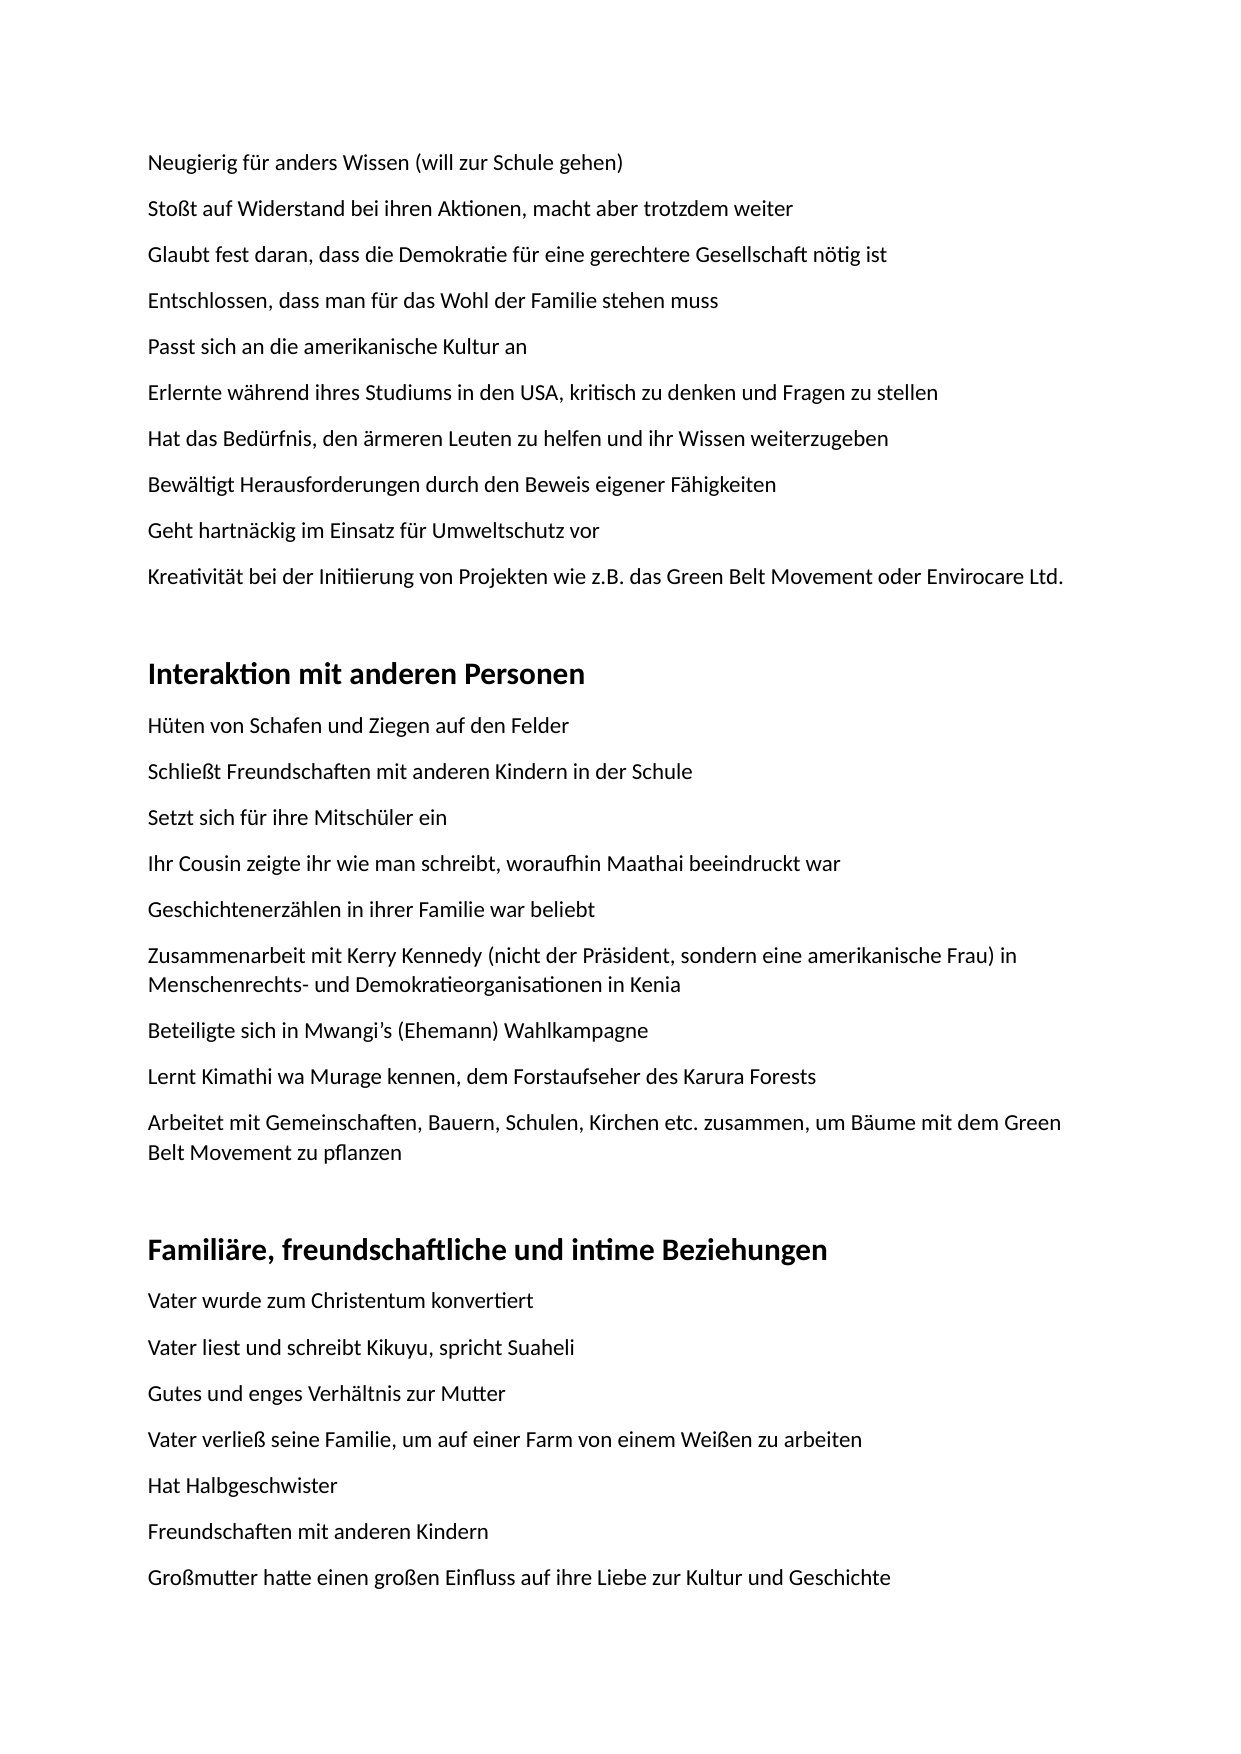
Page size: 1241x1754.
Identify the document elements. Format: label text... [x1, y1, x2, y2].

text Ihr Cousin zeigte ihr wie man schreibt, woraufhin Maathai beeindruckt war [148, 849, 1093, 877]
text Geht hartnäckig im Einsatz für Umweltschutz vor [148, 516, 1093, 544]
text Vater wurde zum Christentum konvertiert [148, 1287, 1093, 1314]
text Zusammenarbeit mit Kerry Kennedy (nicht der Präsident, sondern eine amerikanische Frau) in Menschenrechts- und Demokratieorganisationen in Kenia [148, 941, 1093, 998]
text Entschlossen, dass man für das Wohl der Familie stehen muss [148, 286, 1093, 314]
text Hat Halbgeschwister [148, 1471, 1093, 1499]
text Passt sich an die amerikanische Kultur an [148, 332, 1093, 360]
text Bewältigt Herausforderungen durch den Beweis eigener Fähigkeiten [148, 470, 1093, 498]
text Glaubt fest daran, dass die Demokratie für eine gerechtere Gesellschaft nötig ist [148, 240, 1093, 268]
text Arbeitet mit Gemeinschaften, Bauern, Schulen, Kirchen etc. zusammen, um Bäume mit dem Green Belt Movement zu pflanzen [148, 1108, 1093, 1166]
text Familiäre, freundschaftliche und intime Beziehungen [148, 1230, 1093, 1268]
text Setzt sich für ihre Mitschüler ein [148, 803, 1093, 831]
text Hat das Bedürfnis, den ärmeren Leuten zu helfen und ihr Wissen weiterzugeben [148, 424, 1093, 452]
text Hüten von Schafen und Ziegen auf den Felder [148, 711, 1093, 739]
text Interaktion mit anderen Personen [148, 654, 1093, 692]
text Geschichtenerzählen in ihrer Familie war beliebt [148, 895, 1093, 923]
text Beteiligte sich in Mwangi’s (Ehemann) Wahlkampagne [148, 1016, 1093, 1044]
text Stoßt auf Widerstand bei ihren Aktionen, macht aber trotzdem weiter [148, 194, 1093, 222]
text Kreativität bei der Initiierung von Projekten wie z.B. das Green Belt Movement oder Envirocare Ltd. [148, 562, 1093, 590]
text Gutes und enges Verhältnis zur Mutter [148, 1379, 1093, 1407]
text Vater liest und schreibt Kikuyu, spricht Suaheli [148, 1333, 1093, 1361]
text Schließt Freundschaften mit anderen Kindern in der Schule [148, 757, 1093, 785]
text Vater verließ seine Familie, um auf einer Farm von einem Weißen zu arbeiten [148, 1425, 1093, 1453]
text Erlernte während ihres Studiums in den USA, kritisch zu denken und Fragen zu stellen [148, 378, 1093, 406]
text Freundschaften mit anderen Kindern [148, 1517, 1093, 1545]
text Lernt Kimathi wa Murage kennen, dem Forstaufseher des Karura Forests [148, 1062, 1093, 1090]
text Großmutter hatte einen großen Einfluss auf ihre Liebe zur Kultur und Geschichte [148, 1563, 1093, 1591]
text Neugierig für anders Wissen (will zur Schule gehen) [148, 148, 1093, 176]
